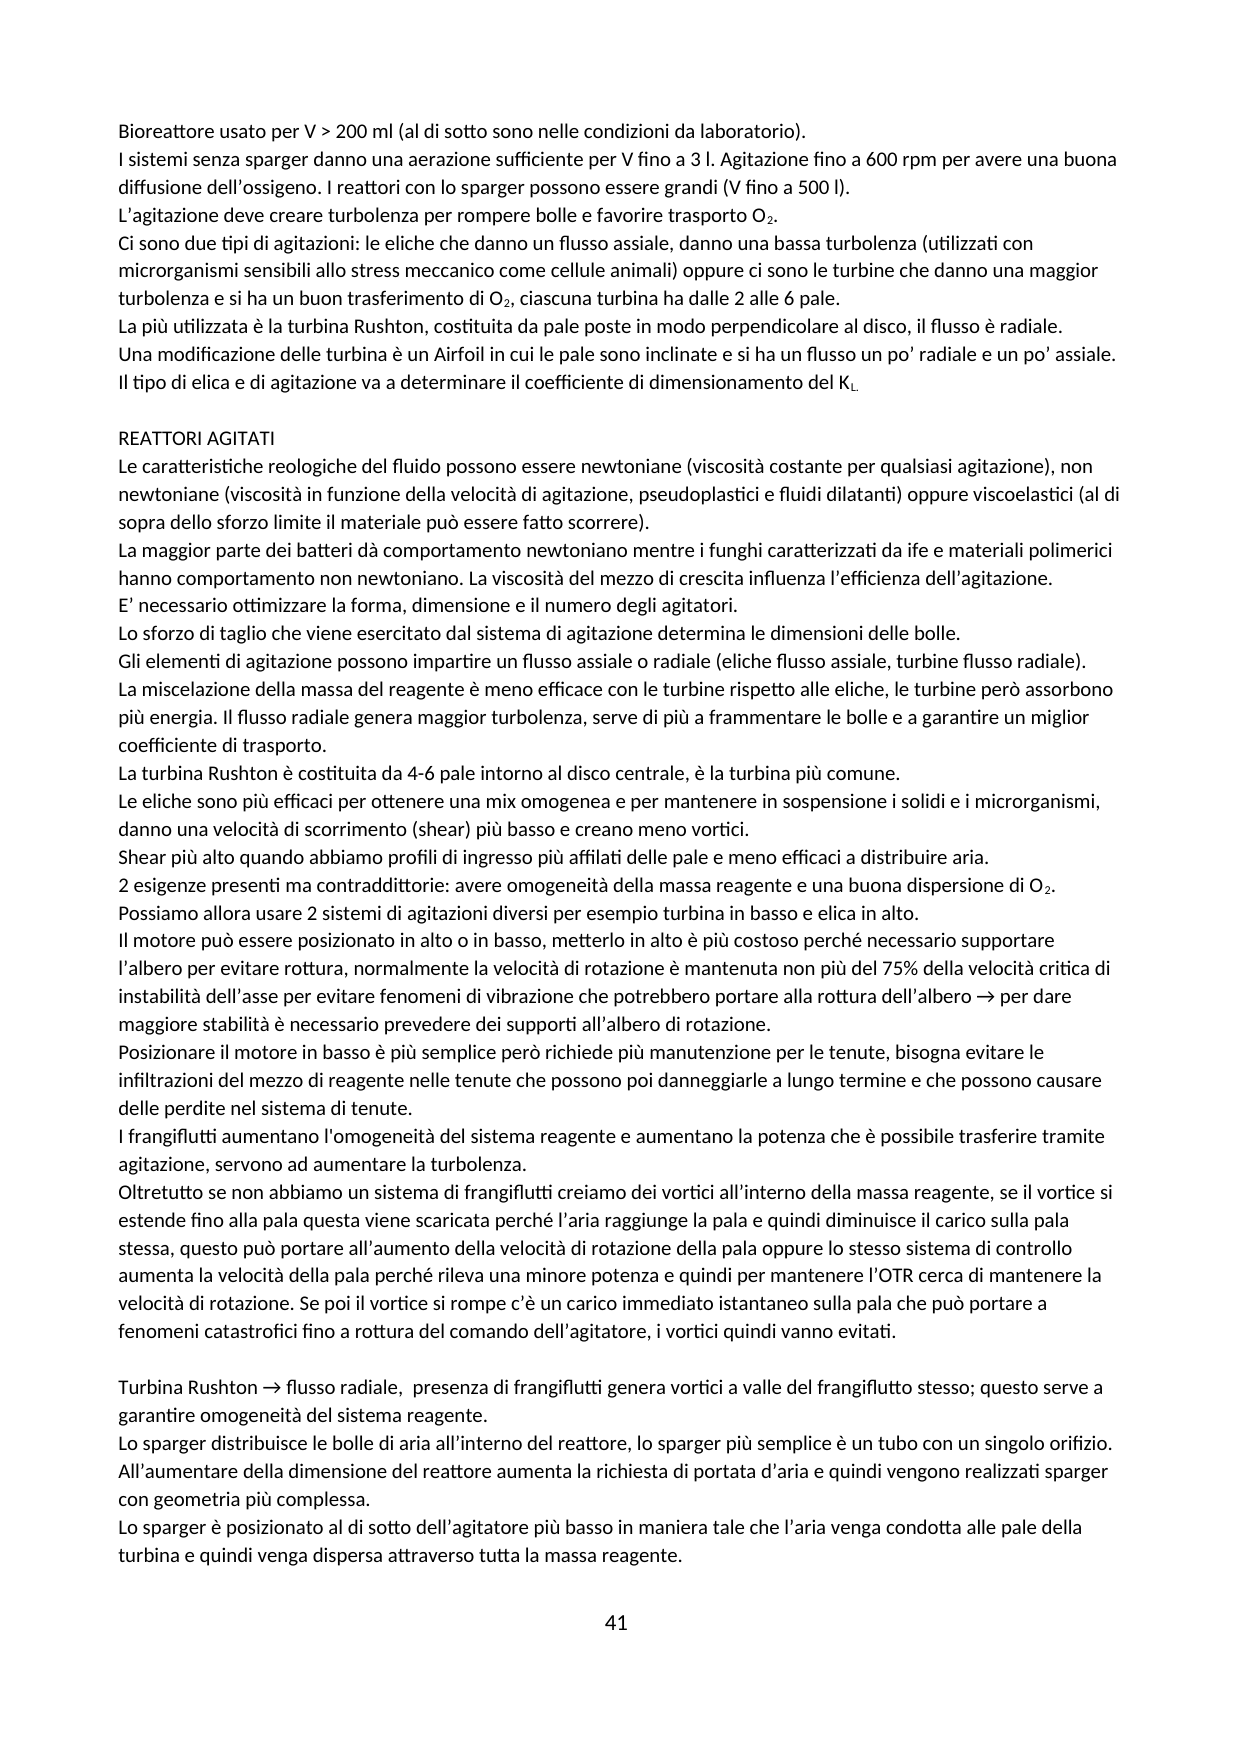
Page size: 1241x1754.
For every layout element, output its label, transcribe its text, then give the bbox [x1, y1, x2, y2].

text Bioreattore usato per V > 200 ml (al di sotto sono nelle condizioni da laboratorio). I sistemi senza sparger danno una aerazione sufficiente per V fino a 3 l. Agitazione fino a 600 rpm per avere una buona diffusione dell’ossigeno. I reattori con lo sparger possono essere grandi (V fino a 500 l). L’agitazione deve creare turbolenza per rompere bolle e favorire trasporto O2. Ci sono due tipi di agitazioni: le eliche che danno un flusso assiale, danno una bassa turbolenza (utilizzati con microrganismi sensibili allo stress meccanico come cellule animali) oppure ci sono le turbine che danno una maggior turbolenza e si ha un buon trasferimento di O2, ciascuna turbina ha dalle 2 alle 6 pale. La più utilizzata è la turbina Rushton, costituita da pale poste in modo perpendicolare al disco, il flusso è radiale. Una modificazione delle turbina è un Airfoil in cui le pale sono inclinate e si ha un flusso un po’ radiale e un po’ assiale. Il tipo di elica e di agitazione va a determinare il coefficiente di dimensionamento del KL. REATTORI AGITATI Le caratteristiche reologiche del fluido possono essere newtoniane (viscosità costante per qualsiasi agitazione), non newtoniane (viscosità in funzione della velocità di agitazione, pseudoplastici e fluidi dilatanti) oppure viscoelastici (al di sopra dello sforzo limite il materiale può essere fatto scorrere). La maggior parte dei batteri dà comportamento newtoniano mentre i funghi caratterizzati da ife e materiali polimerici hanno comportamento non newtoniano. La viscosità del mezzo di crescita influenza l’efficienza dell’agitazione. E’ necessario ottimizzare la forma, dimensione e il numero degli agitatori. Lo sforzo di taglio che viene esercitato dal sistema di agitazione determina le dimensioni delle bolle. Gli elementi di agitazione possono impartire un flusso assiale o radiale (eliche flusso assiale, turbine flusso radiale). La miscelazione della massa del reagente è meno efficace con le turbine rispetto alle eliche, le turbine però assorbono più energia. Il flusso radiale genera maggior turbolenza, serve di più a frammentare le bolle e a garantire un miglior coefficiente di trasporto. La turbina Rushton è costituita da 4-6 pale intorno al disco centrale, è la turbina più comune. Le eliche sono più efficaci per ottenere una mix omogenea e per mantenere in sospensione i solidi e i microrganismi, danno una velocità di scorrimento (shear) più basso e creano meno vortici. Shear più alto quando abbiamo profili di ingresso più affilati delle pale e meno efficaci a distribuire aria. 2 esigenze presenti ma contraddittorie: avere omogeneità della massa reagente e una buona dispersione di O2. Possiamo allora usare 2 sistemi di agitazioni diversi per esempio turbina in basso e elica in alto. Il motore può essere posizionato in alto o in basso, metterlo in alto è più costoso perché necessario supportare l’albero per evitare rottura, normalmente la velocità di rotazione è mantenuta non più del 75% della velocità critica di instabilità dell’asse per evitare fenomeni di vibrazione che potrebbero portare alla rottura dell’albero → per dare maggiore stabilità è necessario prevedere dei supporti all’albero di rotazione. Posizionare il motore in basso è più semplice però richiede più manutenzione per le tenute, bisogna evitare le infiltrazioni del mezzo di reagente nelle tenute che possono poi danneggiarle a lungo termine e che possono causare delle perdite nel sistema di tenute. I frangiflutti aumentano l'omogeneità del sistema reagente e aumentano la potenza che è possibile trasferire tramite agitazione, servono ad aumentare la turbolenza. Oltretutto se non abbiamo un sistema di frangiflutti creiamo dei vortici all’interno della massa reagente, se il vortice si estende fino alla pala questa viene scaricata perché l’aria raggiunge la pala e quindi diminuisce il carico sulla pala stessa, questo può portare all’aumento della velocità di rotazione della pala oppure lo stesso sistema di controllo aumenta la velocità della pala perché rileva una minore potenza e quindi per mantenere l’OTR cerca di mantenere la velocità di rotazione. Se poi il vortice si rompe c’è un carico immediato istantaneo sulla pala che può portare a fenomeni catastrofici fino a rottura del comando dell’agitatore, i vortici quindi vanno evitati. Turbina Rushton → flusso radiale, presenza di frangiflutti genera vortici a valle del frangiflutto stesso; questo serve a garantire omogeneità del sistema reagente. Lo sparger distribuisce le bolle di aria all’interno del reattore, lo sparger più semplice è un tubo con un singolo orifizio. All’aumentare della dimensione del reattore aumenta la richiesta di portata d’aria e quindi vengono realizzati sparger con geometria più complessa. Lo sparger è posizionato al di sotto dell’agitatore più basso in maniera tale che l’aria venga condotta alle pale della turbina e quindi venga dispersa attraverso tutta la massa reagente. [118, 118, 1124, 1567]
